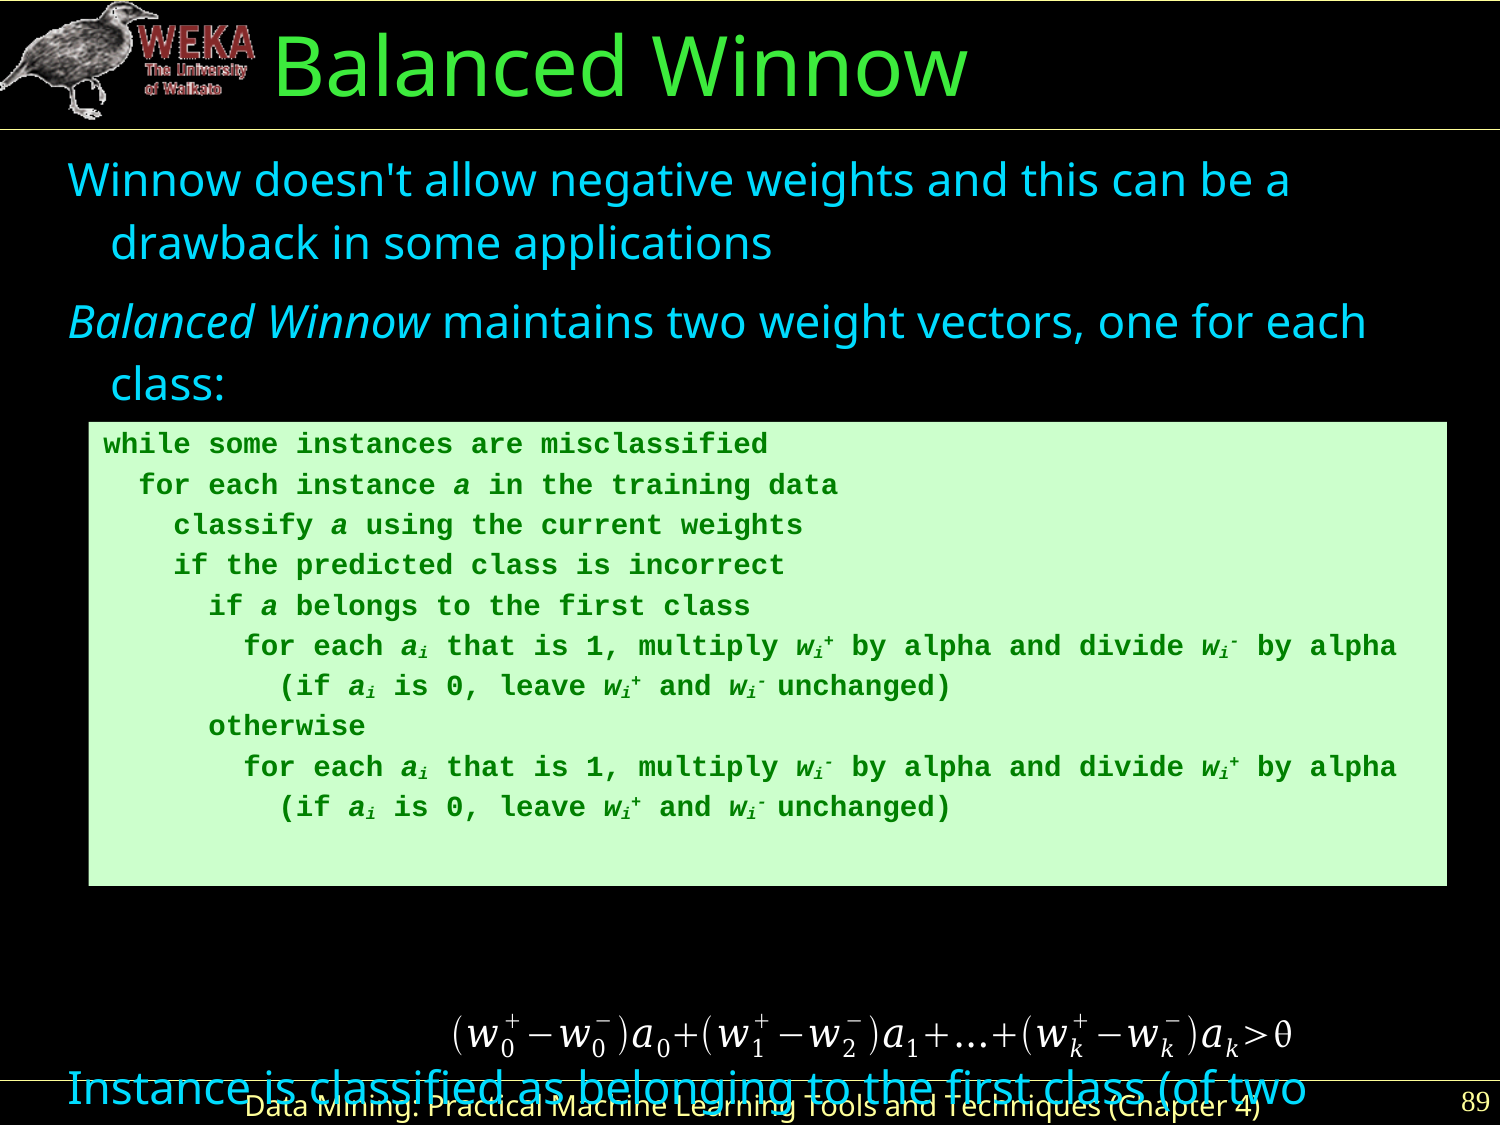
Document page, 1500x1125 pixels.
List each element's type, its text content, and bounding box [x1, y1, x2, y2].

text_box while some instances are misclassified for each instance a in the training data classify a using the current weights if the predicted class is incorrect if a belongs to the first class for each ai that is 1, multiply wi+ by alpha and divide wi- by alpha (if ai is 0, leave wi+ and wi- unchanged) otherwise for each ai that is 1, multiply wi- by alpha and divide wi+ by alpha (if ai is 0, leave wi+ and wi- unchanged) [88, 421, 1447, 886]
title Balanced Winnow [295, 0, 1486, 159]
chart [445, 1005, 1300, 1063]
picture [0, 1, 266, 129]
list Winnow doesn't allow negative weights and this can be a drawback in some applications Balanced Winnow maintains two weight vectors, one for each class: Instance is classified as belonging to the first class (of two classes) if: [67, 147, 1418, 1064]
